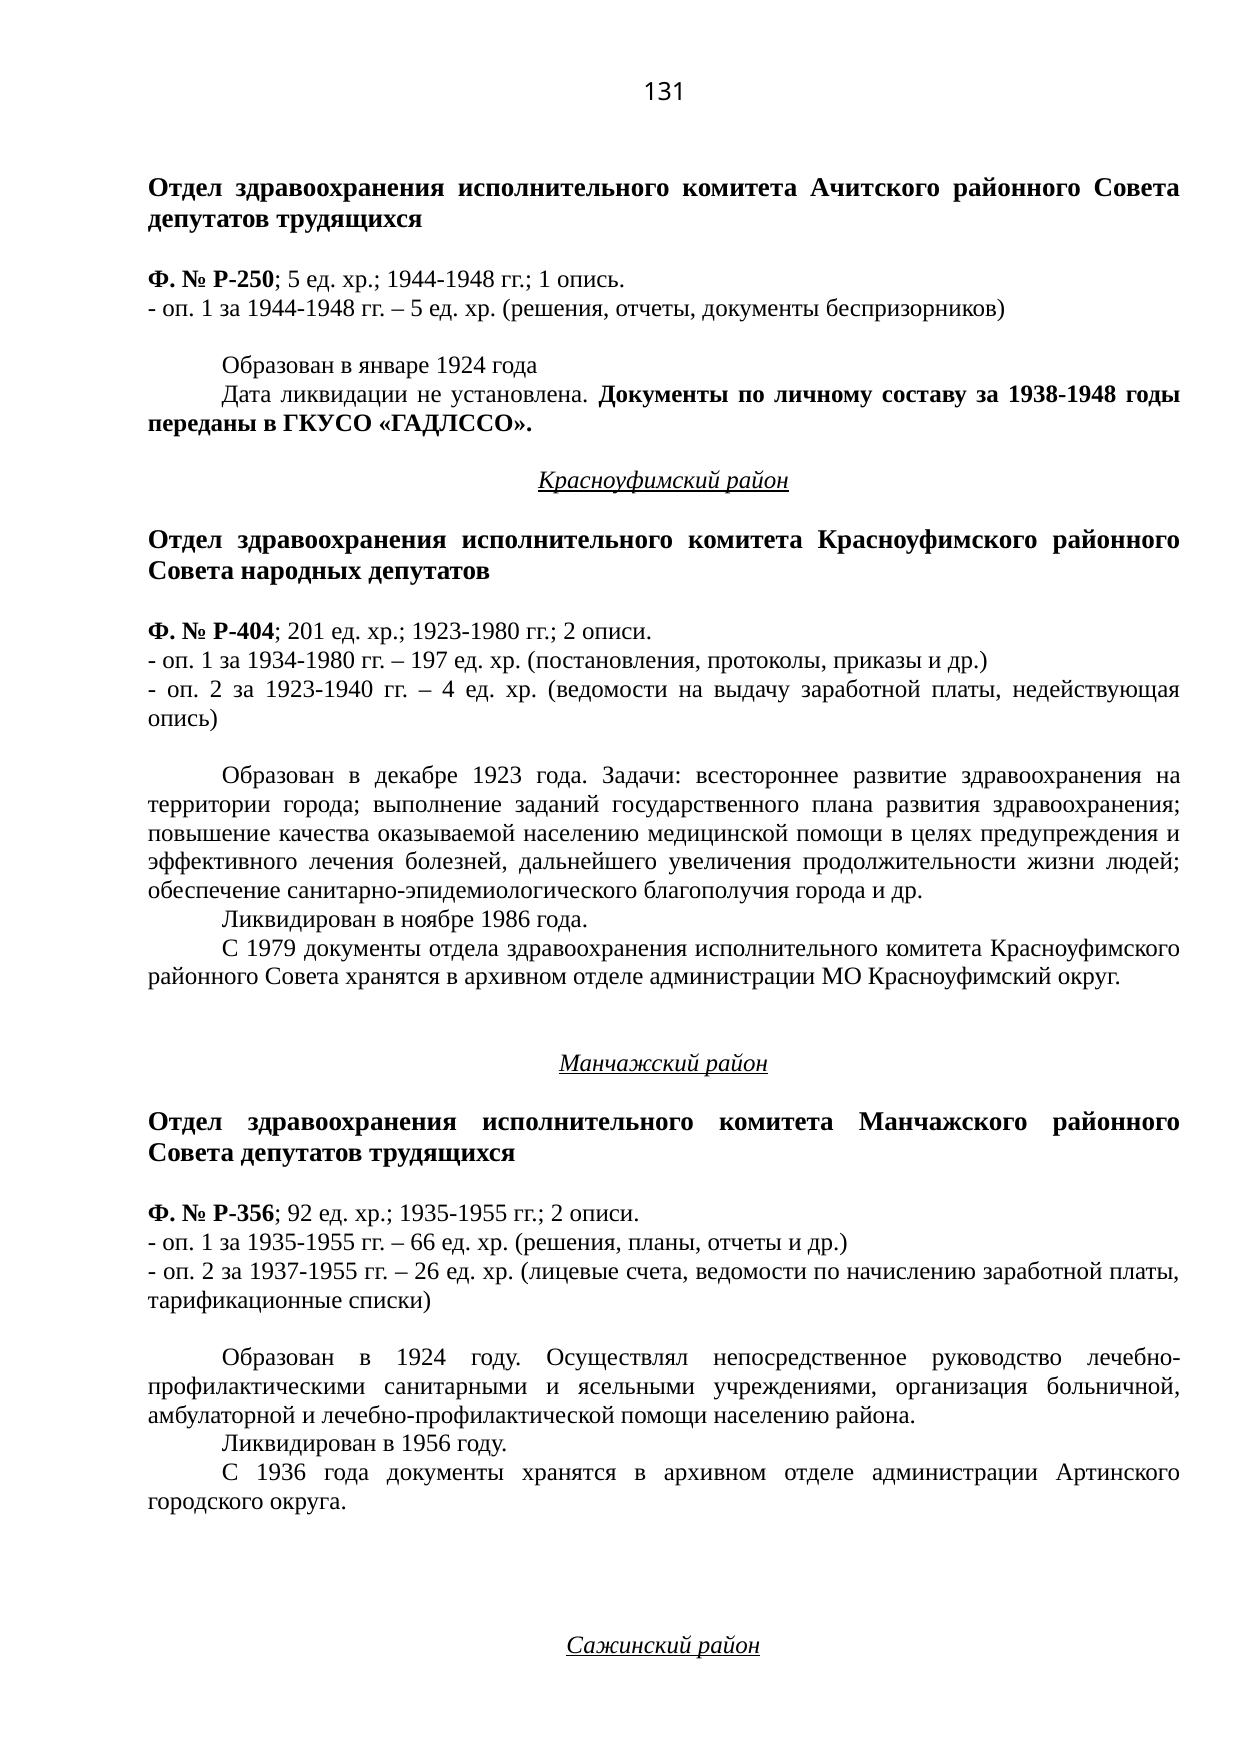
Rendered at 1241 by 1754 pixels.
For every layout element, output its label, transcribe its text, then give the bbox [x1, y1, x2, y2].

text С 1936 года документы хранятся в архивном отделе администрации Артинского городского округа. [148, 1457, 1181, 1515]
text Ф. № Р-250; 5 ед. хр.; 1944-1948 гг.; 1 опись. [148, 264, 1181, 293]
text Сажинский район [148, 1630, 1181, 1658]
text Дата ликвидации не установлена. Документы по личному составу за 1938-1948 годы переданы в ГКУСО «ГАДЛССО». [148, 379, 1181, 437]
text - оп. 2 за 1923-1940 гг. – 4 ед. хр. (ведомости на выдачу заработной платы, недействующая опись) [148, 674, 1181, 731]
text - оп. 2 за 1937-1955 гг. – 26 ед. хр. (лицевые счета, ведомости по начислению заработной платы, тарификационные списки) [148, 1256, 1181, 1313]
text Отдел здравоохранения исполнительного комитета Красноуфимского районного Совета народных депутатов [148, 523, 1181, 585]
text - оп. 1 за 1935-1955 гг. – 66 ед. хр. (решения, планы, отчеты и др.) [148, 1227, 1181, 1256]
text Красноуфимский район [148, 465, 1181, 494]
text Образован в декабре 1923 года. Задачи: всестороннее развитие здравоохранения на территории города; выполнение заданий государственного плана развития здравоохранения; повышение качества оказываемой населению медицинской помощи в целях предупреждения и эффективного лечения болезней, дальнейшего увеличения продолжительности жизни людей; обеспечение санитарно-эпидемиологического благополучия города и др. [148, 760, 1181, 904]
text - оп. 1 за 1934-1980 гг. – 197 ед. хр. (постановления, протоколы, приказы и др.) [148, 645, 1181, 674]
text Образован в 1924 году. Осуществлял непосредственное руководство лечебно-профилактическими санитарными и ясельными учреждениями, организация больничной, амбулаторной и лечебно-профилактической помощи населению района. [148, 1342, 1181, 1428]
text С 1979 документы отдела здравоохранения исполнительного комитета Красноуфимского районного Совета хранятся в архивном отделе администрации МО Красноуфимский округ. [148, 933, 1181, 990]
text - оп. 1 за 1944-1948 гг. – 5 ед. хр. (решения, отчеты, документы беспризорников) [148, 293, 1181, 322]
text Ликвидирован в 1956 году. [148, 1428, 1181, 1457]
text Ф. № Р-356; 92 ед. хр.; 1935-1955 гг.; 2 описи. [148, 1198, 1181, 1227]
text Ликвидирован в ноябре 1986 года. [148, 904, 1181, 933]
text Ф. № Р-404; 201 ед. хр.; 1923-1980 гг.; 2 описи. [148, 616, 1181, 645]
text Манчажский район [148, 1048, 1181, 1076]
text Отдел здравоохранения исполнительного комитета Ачитского районного Совета депутатов трудящихся [148, 171, 1181, 233]
text Отдел здравоохранения исполнительного комитета Манчажского районного Совета депутатов трудящихся [148, 1105, 1181, 1167]
text Образован в январе 1924 года [148, 350, 1181, 379]
